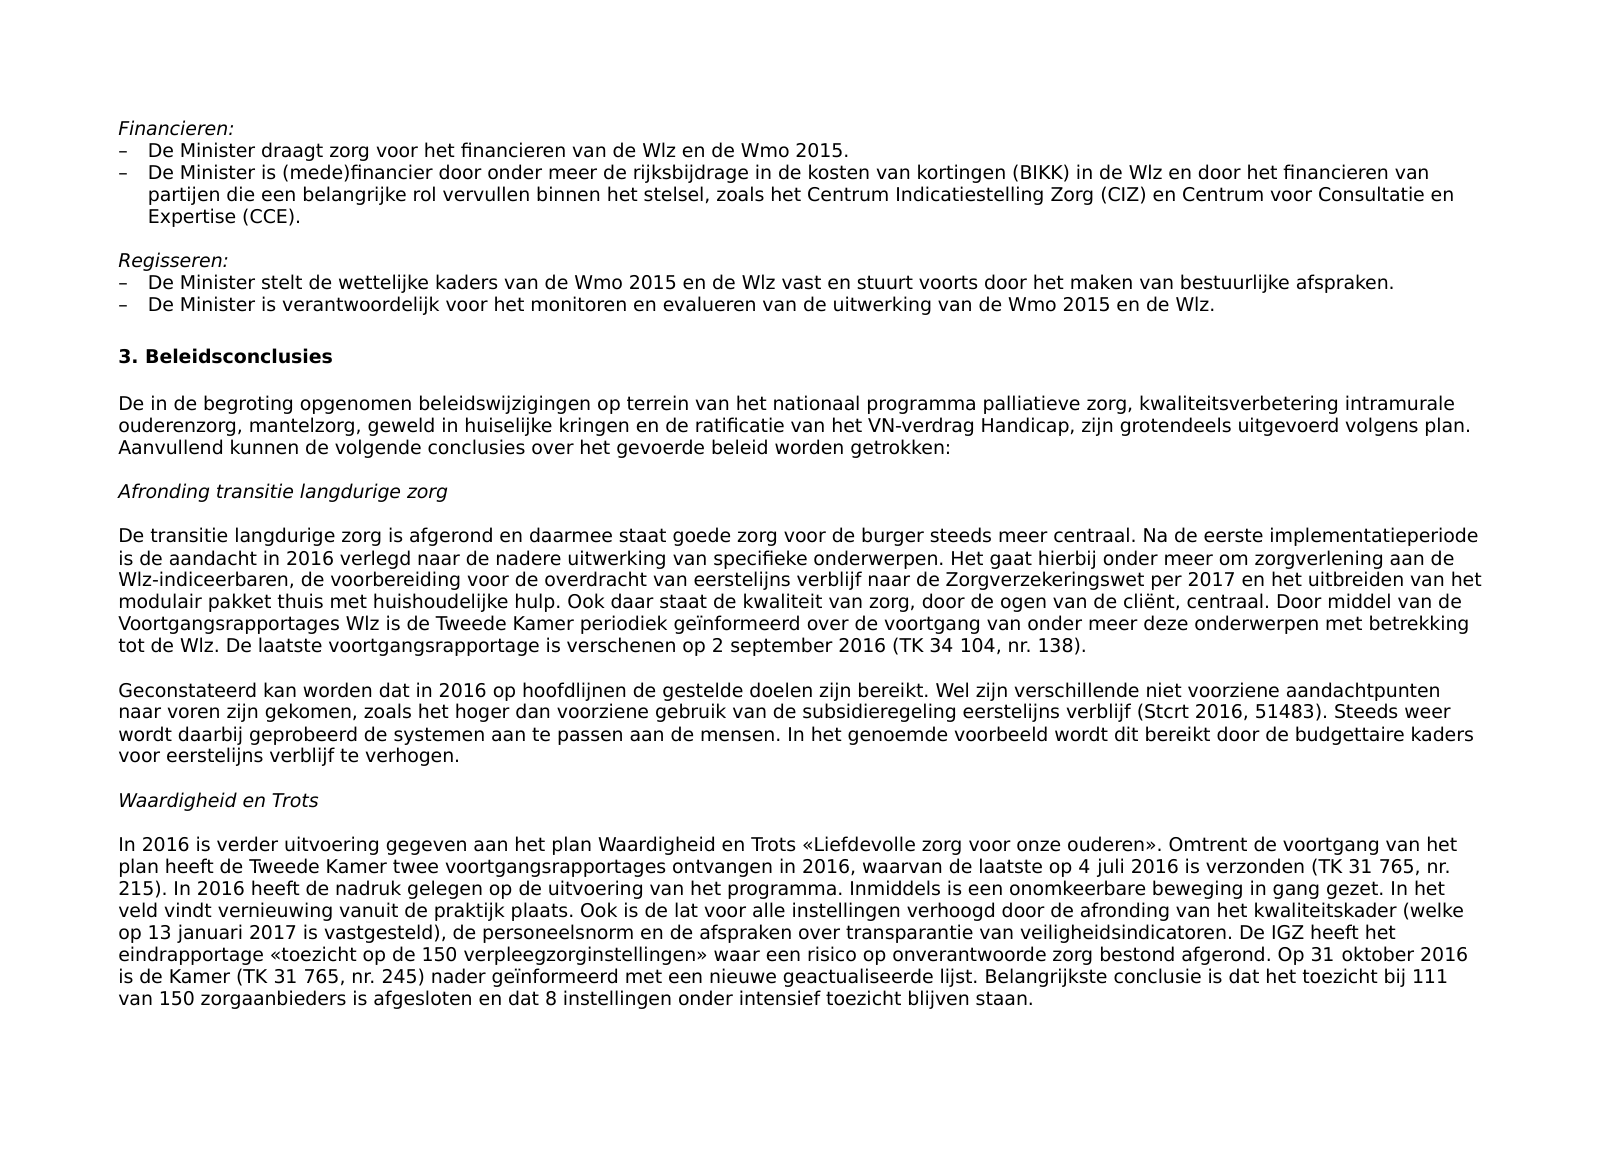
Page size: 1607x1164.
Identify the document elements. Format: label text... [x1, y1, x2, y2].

text De transitie langdurige zorg is afgerond en daarmee staat goede zorg voor de burger steeds meer centraal. Na de eerste implementatieperiode is de aandacht in 2016 verlegd naar de nadere uitwerking van specifieke onderwerpen. Het gaat hierbij onder meer om zorgverlening aan de Wlz-indiceerbaren, de voorbereiding voor de overdracht van eerstelijns verblijf naar de Zorgverzekeringswet per 2017 en het uitbreiden van het modulair pakket thuis met huishoudelijke hulp. Ook daar staat de kwaliteit van zorg, door de ogen van de cliënt, centraal. Door middel van de Voortgangsrapportages Wlz is de Tweede Kamer periodiek geïnformeerd over de voortgang van onder meer deze onderwerpen met betrekking tot de Wlz. De laatste voortgangsrapportage is verschenen op 2 september 2016 (TK 34 104, nr. 138). [118, 525, 1488, 657]
text – De Minister stelt de wettelijke kaders van de Wmo 2015 en de Wlz vast en stuurt voorts door het maken van bestuurlijke afspraken. [118, 272, 1488, 294]
subtitle Waardigheid en Trots [118, 789, 1488, 812]
subtitle 3. Beleidsconclusies [118, 346, 1488, 368]
text – De Minister is (mede)financier door onder meer de rijksbijdrage in de kosten van kortingen (BIKK) in de Wlz en door het financieren van partijen die een belangrijke rol vervullen binnen het stelsel, zoals het Centrum Indicatiestelling Zorg (CIZ) en Centrum voor Consultatie en Expertise (CCE). [118, 162, 1488, 228]
subtitle Financieren: [118, 118, 1488, 140]
text In 2016 is verder uitvoering gegeven aan het plan Waardigheid en Trots «Liefdevolle zorg voor onze ouderen». Omtrent de voortgang van het plan heeft de Tweede Kamer twee voortgangsrapportages ontvangen in 2016, waarvan de laatste op 4 juli 2016 is verzonden (TK 31 765, nr. 215). In 2016 heeft de nadruk gelegen op de uitvoering van het programma. Inmiddels is een onomkeerbare beweging in gang gezet. In het veld vindt vernieuwing vanuit de praktijk plaats. Ook is de lat voor alle instellingen verhoogd door de afronding van het kwaliteitskader (welke op 13 januari 2017 is vastgesteld), de personeelsnorm en de afspraken over transparantie van veiligheidsindicatoren. De IGZ heeft het eindrapportage «toezicht op de 150 verpleegzorginstellingen» waar een risico op onverantwoorde zorg bestond afgerond. Op 31 oktober 2016 is de Kamer (TK 31 765, nr. 245) nader geïnformeerd met een nieuwe geactualiseerde lijst. Belangrijkste conclusie is dat het toezicht bij 111 van 150 zorgaanbieders is afgesloten en dat 8 instellingen onder intensief toezicht blijven staan. [118, 834, 1488, 1009]
text De in de begroting opgenomen beleidswijzigingen op terrein van het nationaal programma palliatieve zorg, kwaliteitsverbetering intramurale ouderenzorg, mantelzorg, geweld in huiselijke kringen en de ratificatie van het VN-verdrag Handicap, zijn grotendeels uitgevoerd volgens plan. Aanvullend kunnen de volgende conclusies over het gevoerde beleid worden getrokken: [118, 393, 1488, 459]
subtitle Regisseren: [118, 250, 1488, 272]
text Geconstateerd kan worden dat in 2016 op hoofdlijnen de gestelde doelen zijn bereikt. Wel zijn verschillende niet voorziene aandachtpunten naar voren zijn gekomen, zoals het hoger dan voorziene gebruik van de subsidieregeling eerstelijns verblijf (Stcrt 2016, 51483). Steeds weer wordt daarbij geprobeerd de systemen aan te passen aan de mensen. In het genoemde voorbeeld wordt dit bereikt door de budgettaire kaders voor eerstelijns verblijf te verhogen. [118, 679, 1488, 767]
subtitle Afronding transitie langdurige zorg [118, 481, 1488, 503]
text – De Minister draagt zorg voor het financieren van de Wlz en de Wmo 2015. [118, 140, 1488, 162]
text – De Minister is verantwoordelijk voor het monitoren en evalueren van de uitwerking van de Wmo 2015 en de Wlz. [118, 294, 1488, 316]
